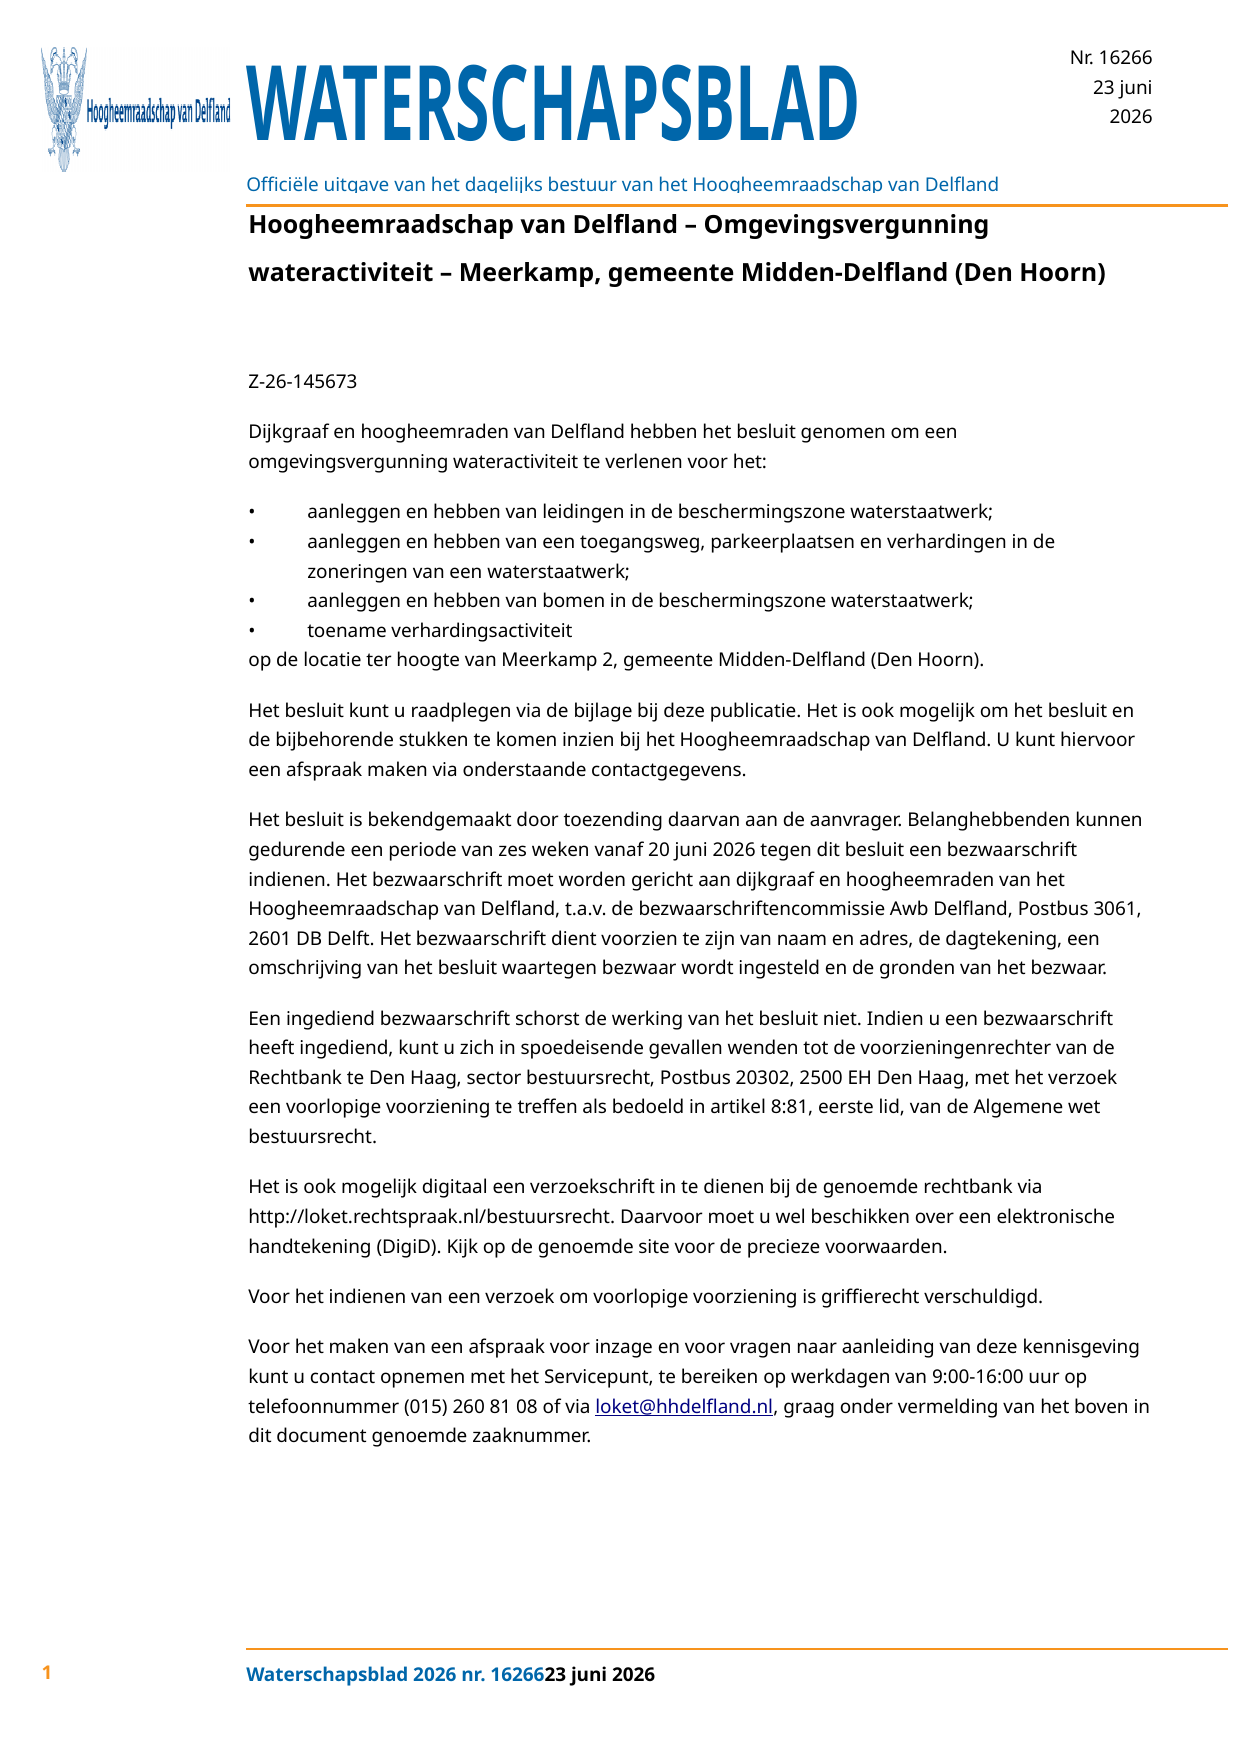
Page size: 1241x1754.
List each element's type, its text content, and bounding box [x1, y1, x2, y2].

text Een ingediend bezwaarschrift schorst de werking van het besluit niet. Indien u een bezwaarschrift heeft ingediend, kunt u zich in spoedeisende gevallen wenden tot de voorzieningenrechter van de Rechtbank te Den Haag, sector bestuursrecht, Postbus 20302, 2500 EH Den Haag, met het verzoek een voorlopige voorziening te treffen als bedoeld in artikel 8:81, eerste lid, van de Algemene wet bestuursrecht. [248, 1005, 1152, 1149]
text Het besluit kunt u raadplegen via de bijlage bij deze publicatie. Het is ook mogelijk om het besluit en de bijbehorende stukken te komen inzien bij het Hoogheemraadschap van Delfland. U kunt hiervoor een afspraak maken via onderstaande contactgegevens. [248, 697, 1152, 782]
text Dijkgraaf en hoogheemraden van Delfland hebben het besluit genomen om een omgevingsvergunning wateractiviteit te verlenen voor het: [248, 419, 1152, 474]
text op de locatie ter hoogte van Meerkamp 2, gemeente Midden-Delfland (Den Hoorn). [248, 647, 1152, 672]
list toename verhardingsactiviteit [248, 617, 1152, 643]
text Het besluit is bekendgemaakt door toezending daarvan aan de aanvrager. Belanghebbenden kunnen gedurende een periode van zes weken vanaf 20 juni 2026 tegen dit besluit een bezwaarschrift indienen. Het bezwaarschrift moet worden gericht aan dijkgraaf en hoogheemraden van het Hoogheemraadschap van Delfland, t.a.v. de bezwaarschriftencommissie Awb Delfland, Postbus 3061, 2601 DB Delft. Het bezwaarschrift dient voorzien te zijn van naam en adres, de dagtekening, een omschrijving van het besluit waartegen bezwaar wordt ingesteld en de gronden van het bezwaar. [248, 807, 1152, 980]
picture [41, 47, 231, 172]
list aanleggen en hebben van een toegangsweg, parkeerplaatsen en verhardingen in de zoneringen van een waterstaatwerk; [248, 528, 1152, 584]
text Voor het maken van een afspraak voor inzage en voor vragen naar aanleiding van deze kennisgeving kunt u contact opnemen met het Servicepunt, te bereiken op werkdagen van 9:00-16:00 uur op telefoonnummer (015) 260 81 08 of via loket@hhdelfland.nl, graag onder vermelding van het boven in dit document genoemde zaaknummer. [248, 1334, 1152, 1448]
text Het is ook mogelijk digitaal een verzoekschrift in te dienen bij de genoemde rechtbank via http://loket.rechtspraak.nl/bestuursrecht. Daarvoor moet u wel beschikken over een elektronische handtekening (DigiD). Kijk op de genoemde site voor de precieze voorwaarden. [248, 1174, 1152, 1259]
list aanleggen en hebben van bomen in de beschermingszone waterstaatwerk; [248, 587, 1152, 613]
text Z-26-145673 [248, 368, 1152, 394]
text Hoogheemraadschap van Delfland – Omgevingsvergunning wateractiviteit – Meerkamp, gemeente Midden-Delfland (Den Hoorn) [248, 207, 1152, 288]
text Voor het indienen van een verzoek om voorlopige voorziening is griffierecht verschuldigd. [248, 1283, 1152, 1309]
list aanleggen en hebben van leidingen in de beschermingszone waterstaatwerk; [248, 499, 1152, 524]
